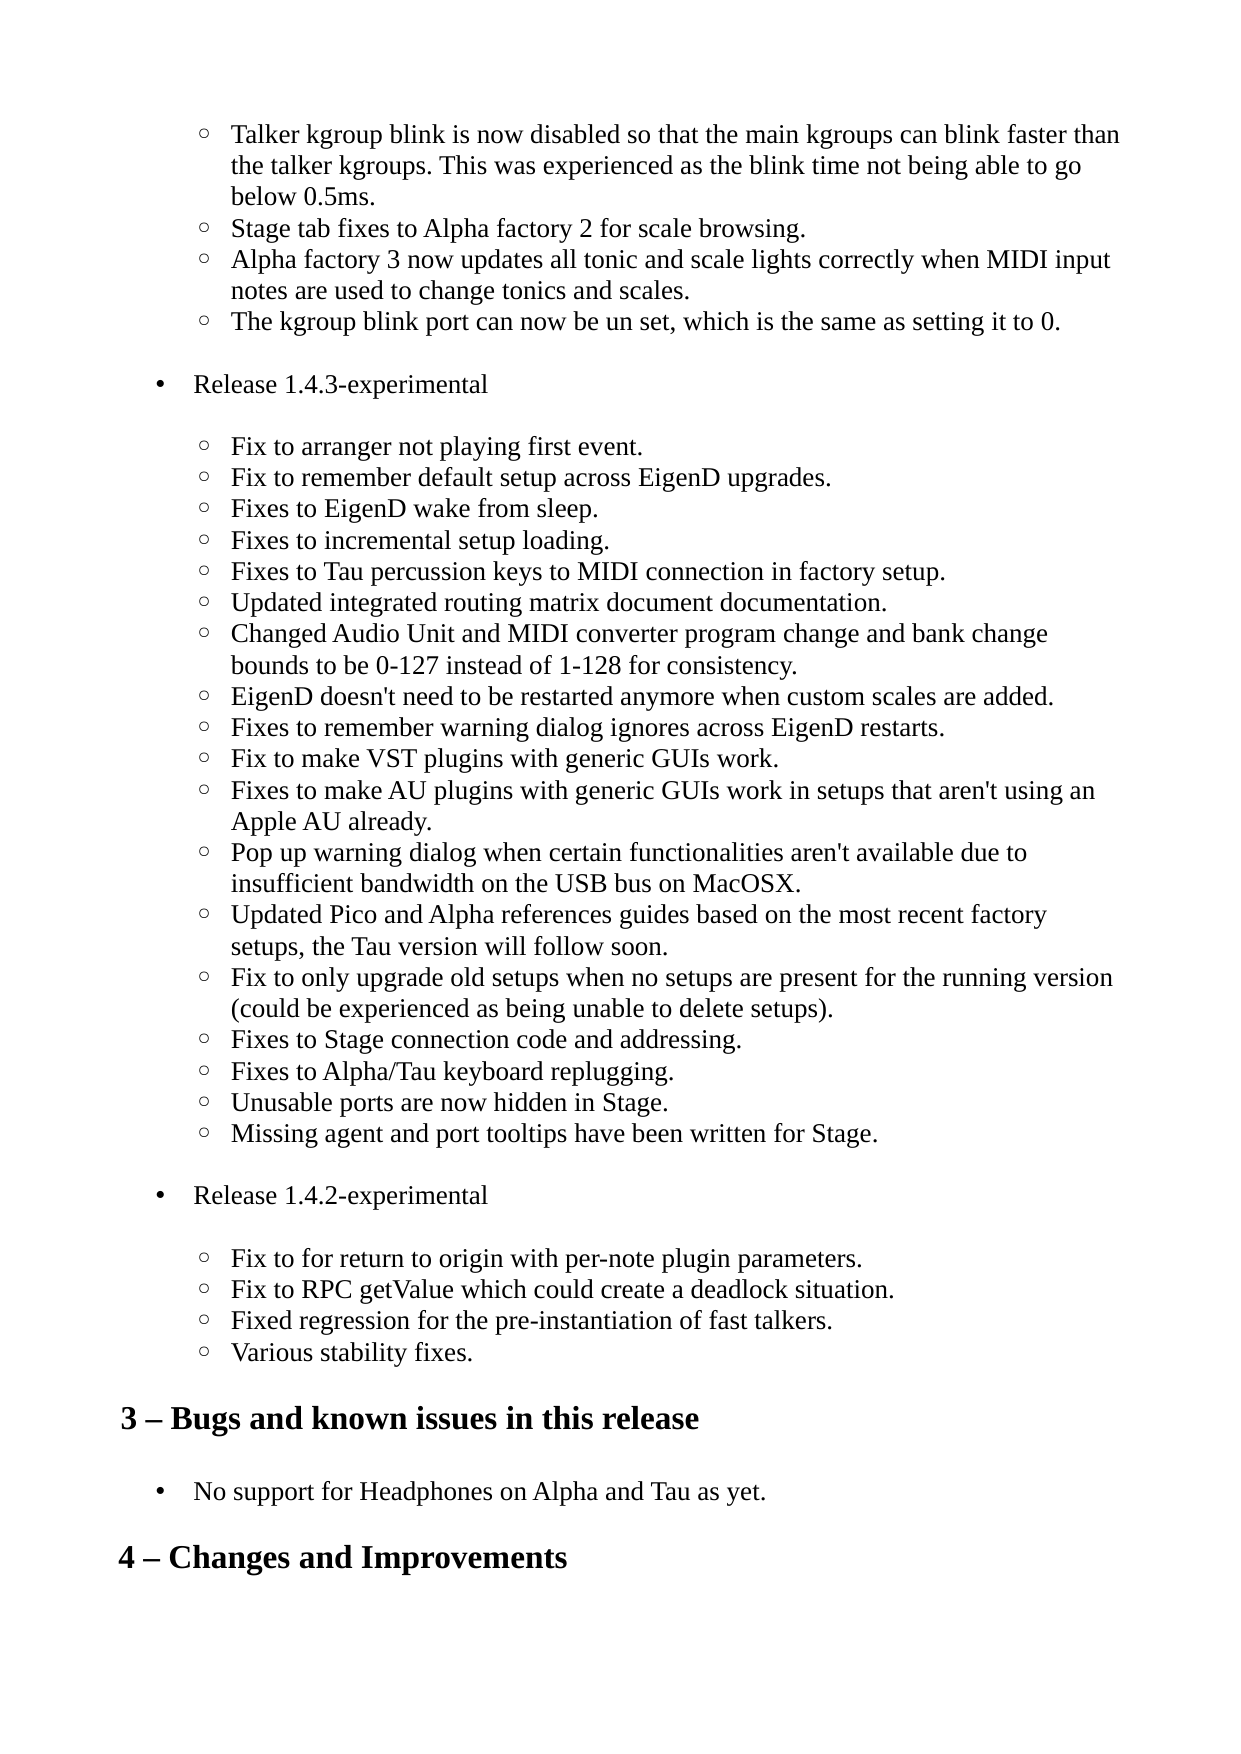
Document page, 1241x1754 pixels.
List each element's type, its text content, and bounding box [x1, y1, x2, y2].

list Changed Audio Unit and MIDI converter program change and bank change bounds to be 0-127 instead of 1-128 for consistency. [193, 618, 1122, 680]
list Fix to remember default setup across EigenD upgrades. [193, 461, 1122, 493]
list Release 1.4.3-experimental [156, 368, 1122, 430]
list Fix to make VST plugins with generic GUIs work. [193, 742, 1122, 774]
list Various stability fixes. [193, 1336, 1122, 1367]
list Release 1.4.2-experimental [156, 1179, 1122, 1242]
text 4 – Changes and Improvements [118, 1537, 1122, 1575]
list Fix to RPC getValue which could create a deadlock situation. [193, 1273, 1122, 1304]
list Fixes to EigenD wake from sleep. [193, 493, 1122, 524]
list Fixes to Alpha/Tau keyboard replugging. [193, 1054, 1122, 1086]
list Fixes to Tau percussion keys to MIDI connection in factory setup. [193, 555, 1122, 586]
list Pop up warning dialog when certain functionalities aren't available due to insufficient bandwidth on the USB bus on MacOSX. [193, 836, 1122, 898]
list Fix to arranger not playing first event. [193, 430, 1122, 461]
list Updated Pico and Alpha references guides based on the most recent factory setups, the Tau version will follow soon. [193, 898, 1122, 961]
list Fixes to make AU plugins with generic GUIs work in setups that aren't using an Apple AU already. [193, 774, 1122, 836]
list Fixes to remember warning dialog ignores across EigenD restarts. [193, 711, 1122, 742]
list Stage tab fixes to Alpha factory 2 for scale browsing. [193, 212, 1122, 243]
list Unusable ports are now hidden in Stage. [193, 1086, 1122, 1117]
list Fix to only upgrade old setups when no setups are present for the running version (could be experienced as being unable to delete setups). [193, 961, 1122, 1023]
list Talker kgroup blink is now disabled so that the main kgroups can blink faster than the talker kgroups. This was experienced as the blink time not being able to go below 0.5ms. [193, 118, 1122, 212]
list Updated integrated routing matrix document documentation. [193, 586, 1122, 618]
list Fixes to Stage connection code and addressing. [193, 1023, 1122, 1054]
list EigenD doesn't need to be restarted anymore when custom scales are added. [193, 680, 1122, 711]
list No support for Headphones on Alpha and Tau as yet. [156, 1475, 1122, 1506]
list Fixes to incremental setup loading. [193, 524, 1122, 555]
list 3 – Bugs and known issues in this release [83, 1398, 1122, 1436]
list Fix to for return to origin with per-note plugin parameters. [193, 1242, 1122, 1273]
list Missing agent and port tooltips have been written for Stage. [193, 1117, 1122, 1179]
list The kgroup blink port can now be un set, which is the same as setting it to 0. [193, 305, 1122, 337]
list Alpha factory 3 now updates all tonic and scale lights correctly when MIDI input notes are used to change tonics and scales. [193, 243, 1122, 305]
list Fixed regression for the pre-instantiation of fast talkers. [193, 1304, 1122, 1336]
